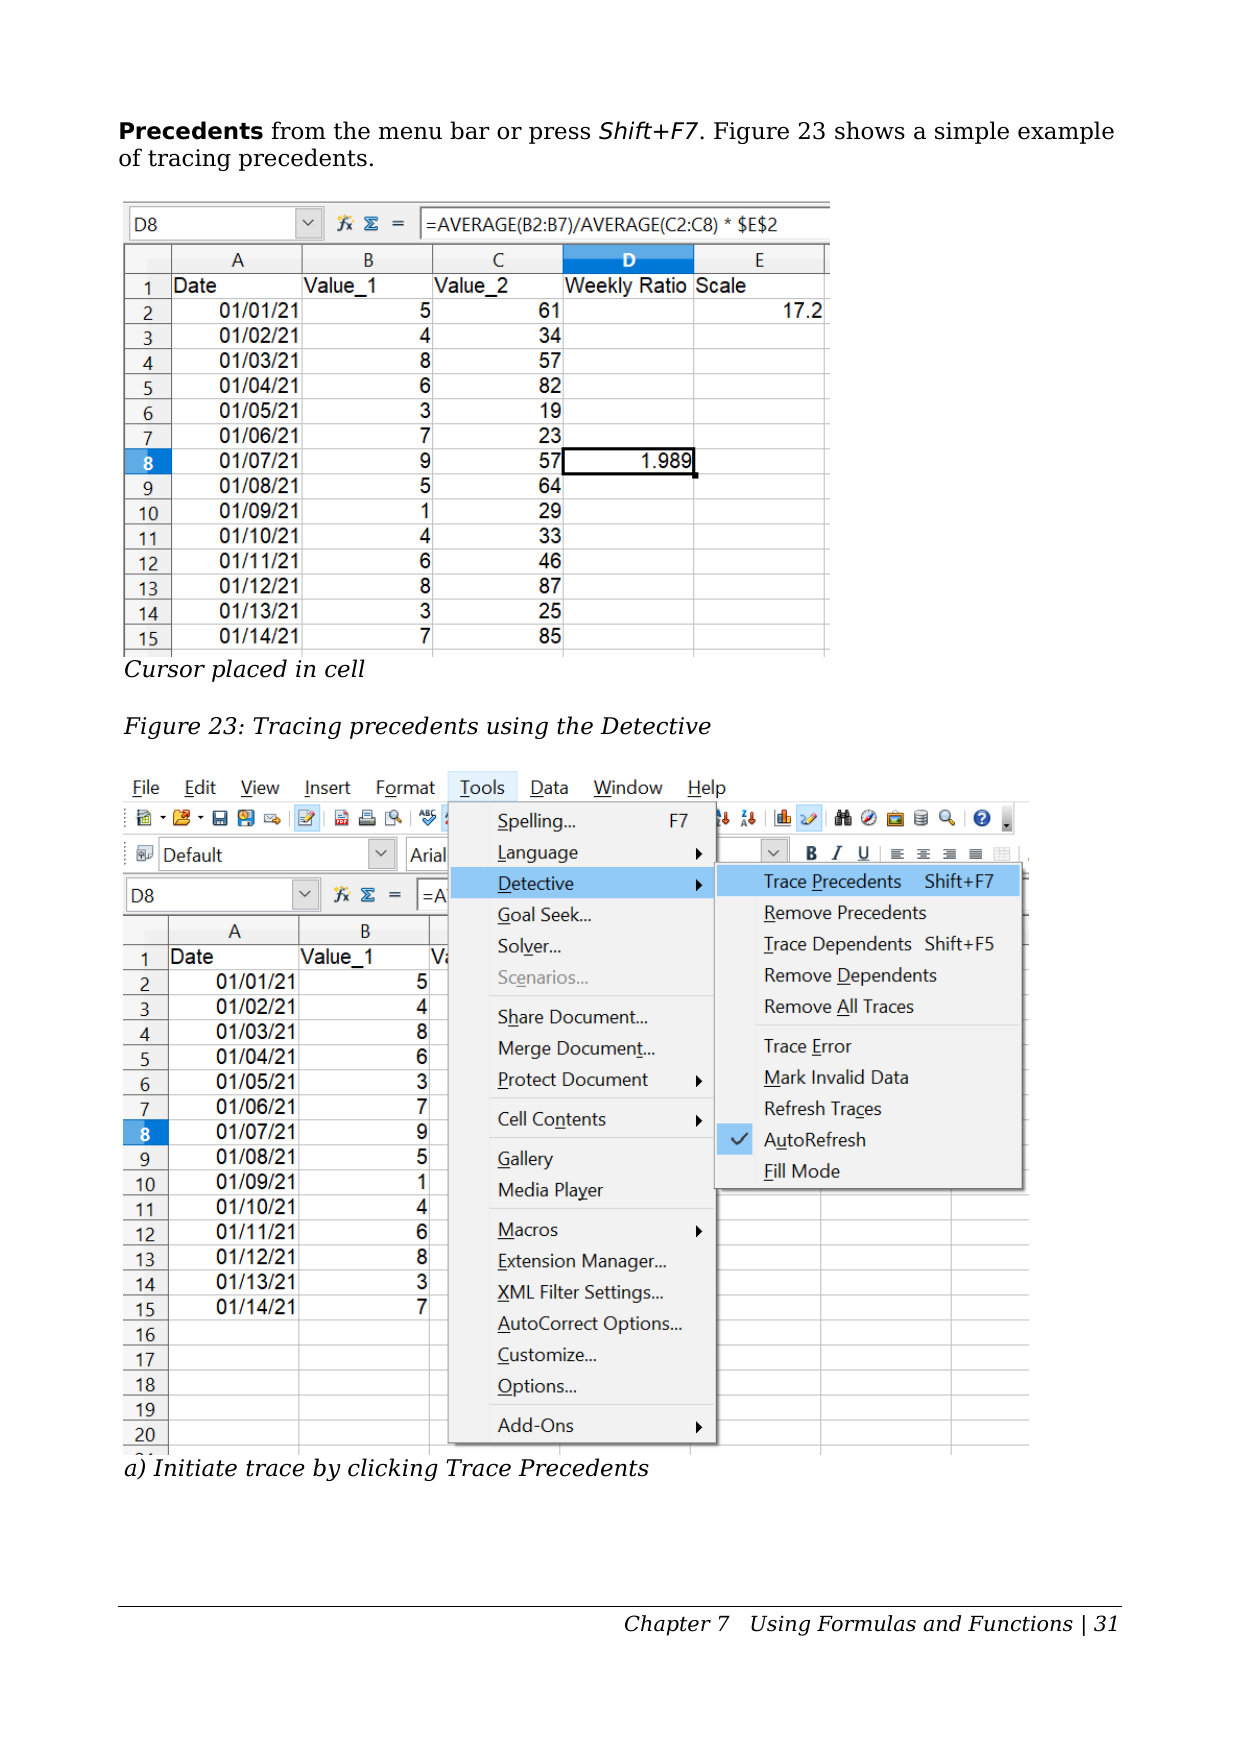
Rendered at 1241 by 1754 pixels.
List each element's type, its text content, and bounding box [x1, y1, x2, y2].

table_header Cursor placed in cell [118, 196, 1122, 707]
text Precedents from the menu bar or press Shift+F7. Figure 23 shows a simple example of tracing precedents. [118, 118, 1122, 171]
picture [123, 201, 830, 657]
table_cell Figure 23: Tracing precedents using the Detective [118, 708, 1122, 764]
picture [123, 769, 1029, 1455]
table_cell a) Initiate trace by clicking Trace Precedents [118, 764, 1122, 1494]
